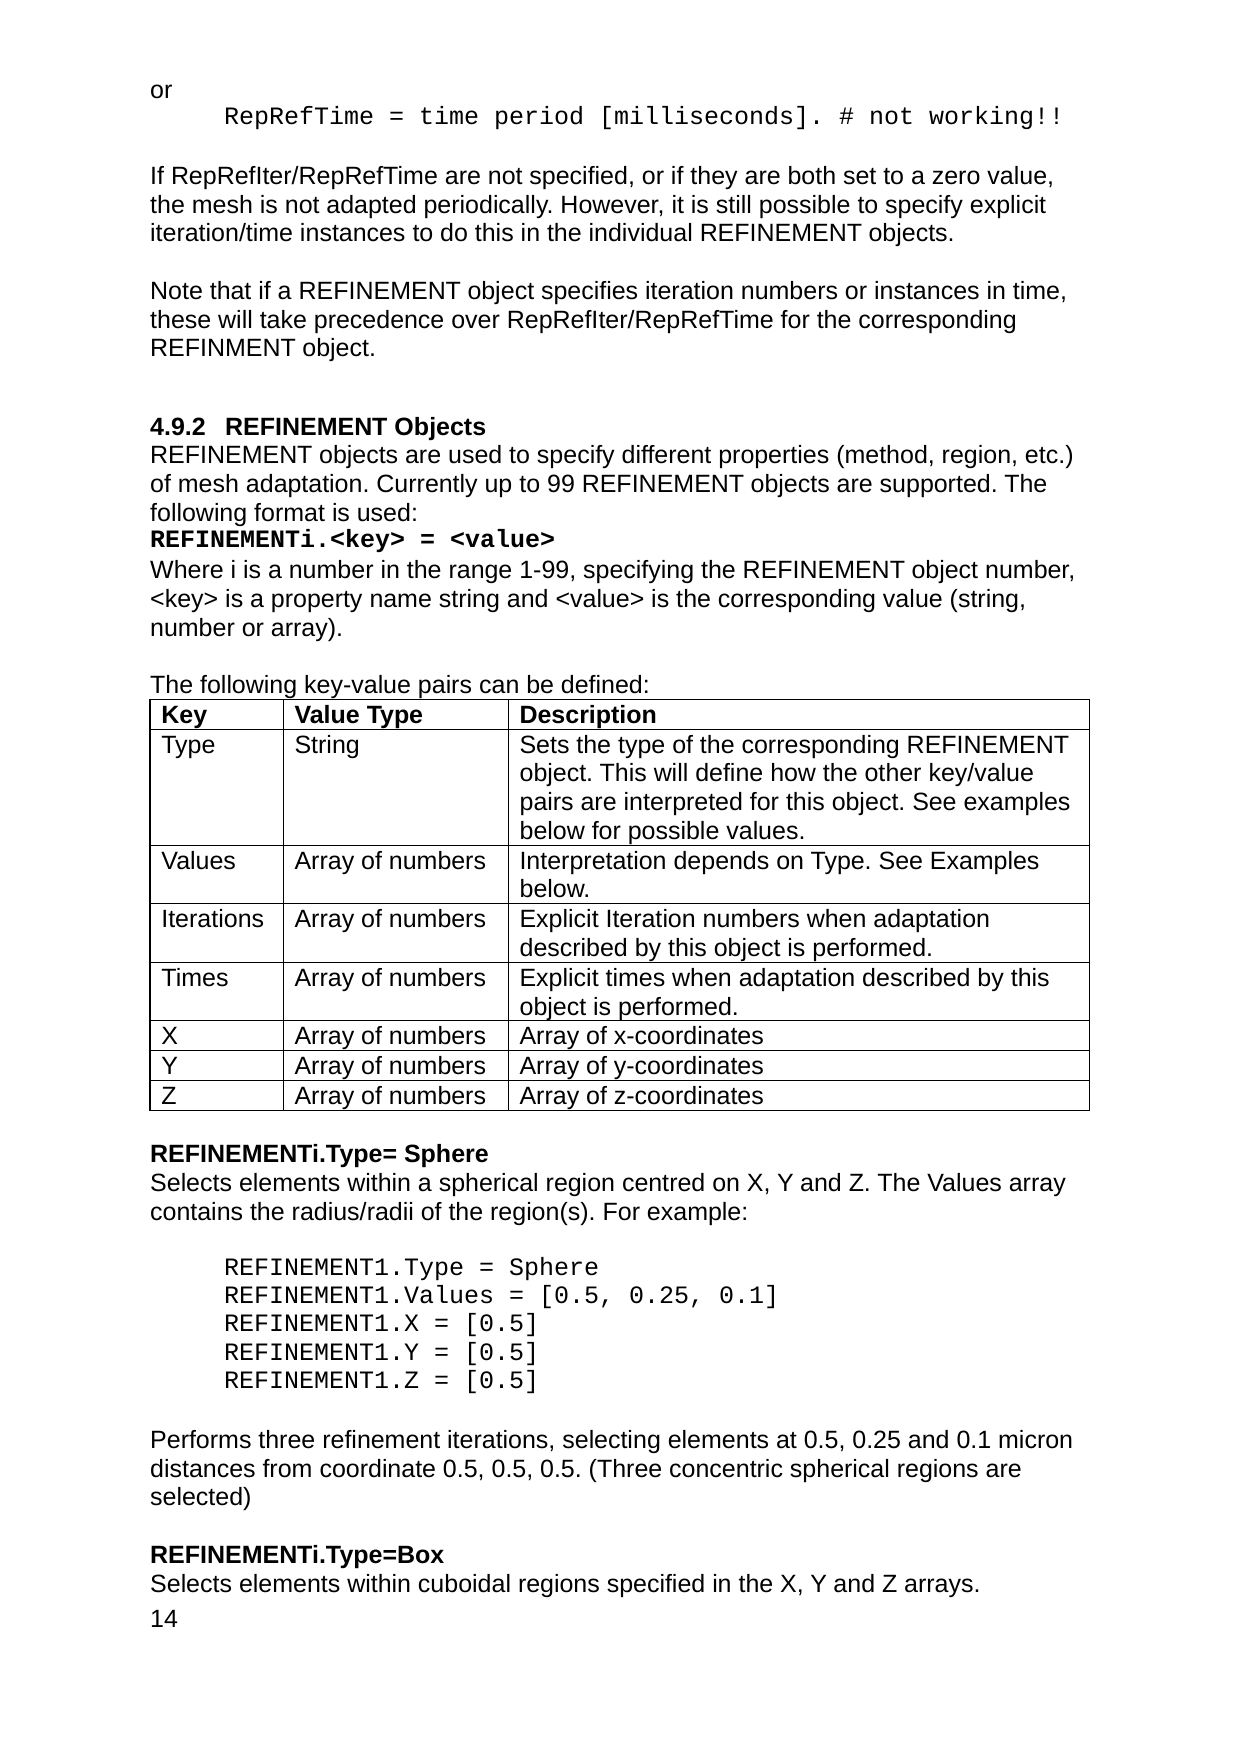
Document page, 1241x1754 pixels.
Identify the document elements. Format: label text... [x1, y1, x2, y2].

table_cell Array of numbers [284, 963, 508, 1020]
table_cell Iterations [151, 904, 283, 962]
table_cell X [151, 1021, 283, 1050]
text RepRefTime = time period [milliseconds]. # not working!! [150, 104, 1090, 132]
text Note that if a REFINEMENT object specifies iteration numbers or instances in time, these will take precedence over RepRefIter/RepRefTime for the corresponding REFINMENT object. [150, 276, 1090, 362]
text REFINEMENTi.Type= Sphere [150, 1139, 1090, 1168]
table_cell Array of numbers [284, 846, 508, 903]
text REFINEMENT1.Y = [0.5] [150, 1339, 1090, 1368]
text REFINEMENT1.Z = [0.5] [150, 1368, 1090, 1396]
subtitle REFINEMENT Objects [150, 412, 1090, 440]
text The following key-value pairs can be defined: [150, 670, 1090, 699]
table_header Description [509, 700, 1089, 728]
text REFINEMENT1.Values = [0.5, 0.25, 0.1] [150, 1283, 1090, 1311]
text REFINEMENTi.Type=Box [150, 1540, 1090, 1568]
table_cell Array of numbers [284, 1051, 508, 1080]
text or [150, 75, 1090, 104]
table_cell Array of numbers [284, 904, 508, 962]
text Selects elements within cuboidal regions specified in the X, Y and Z arrays. [150, 1568, 1090, 1597]
table_cell Y [151, 1051, 283, 1080]
table_cell Explicit times when adaptation described by this object is performed. [509, 963, 1089, 1020]
text REFINEMENT objects are used to specify different properties (method, region, etc.) of mesh adaptation. Currently up to 99 REFINEMENT objects are supported. The following format is used: [150, 440, 1090, 527]
table_cell Times [151, 963, 283, 1020]
text REFINEMENTi.<key> = <value> [150, 527, 1090, 555]
text REFINEMENT1.X = [0.5] [150, 1311, 1090, 1339]
table_cell Values [151, 846, 283, 903]
table_cell Array of x-coordinates [509, 1021, 1089, 1050]
text REFINEMENT1.Type = Sphere [150, 1254, 1090, 1283]
table_cell Array of numbers [284, 1081, 508, 1109]
table_cell Interpretation depends on Type. See Examples below. [509, 846, 1089, 903]
table_cell String [284, 730, 508, 844]
table_header Value Type [284, 700, 508, 728]
table_cell Array of z-coordinates [509, 1081, 1089, 1109]
table_cell Array of y-coordinates [509, 1051, 1089, 1080]
table_cell Explicit Iteration numbers when adaptation described by this object is performed. [509, 904, 1089, 962]
table_cell Z [151, 1081, 283, 1109]
text If RepRefIter/RepRefTime are not specified, or if they are both set to a zero value, the mesh is not adapted periodically. However, it is still possible to specify explicit iteration/time instances to do this in the individual REFINEMENT objects. [150, 161, 1090, 247]
text Where i is a number in the range 1-99, specifying the REFINEMENT object number, <key> is a property name string and <value> is the corresponding value (string, number or array). [150, 555, 1090, 641]
table_cell Sets the type of the corresponding REFINEMENT object. This will define how the other key/value pairs are interpreted for this object. See examples below for possible values. [509, 730, 1089, 844]
text Performs three refinement iterations, selecting elements at 0.5, 0.25 and 0.1 micron distances from coordinate 0.5, 0.5, 0.5. (Three concentric spherical regions are selected) [150, 1425, 1090, 1511]
table_cell Type [151, 730, 283, 844]
text Selects elements within a spherical region centred on X, Y and Z. The Values array contains the radius/radii of the region(s). For example: [150, 1168, 1090, 1226]
table_header Key [151, 700, 283, 728]
table_cell Array of numbers [284, 1021, 508, 1050]
